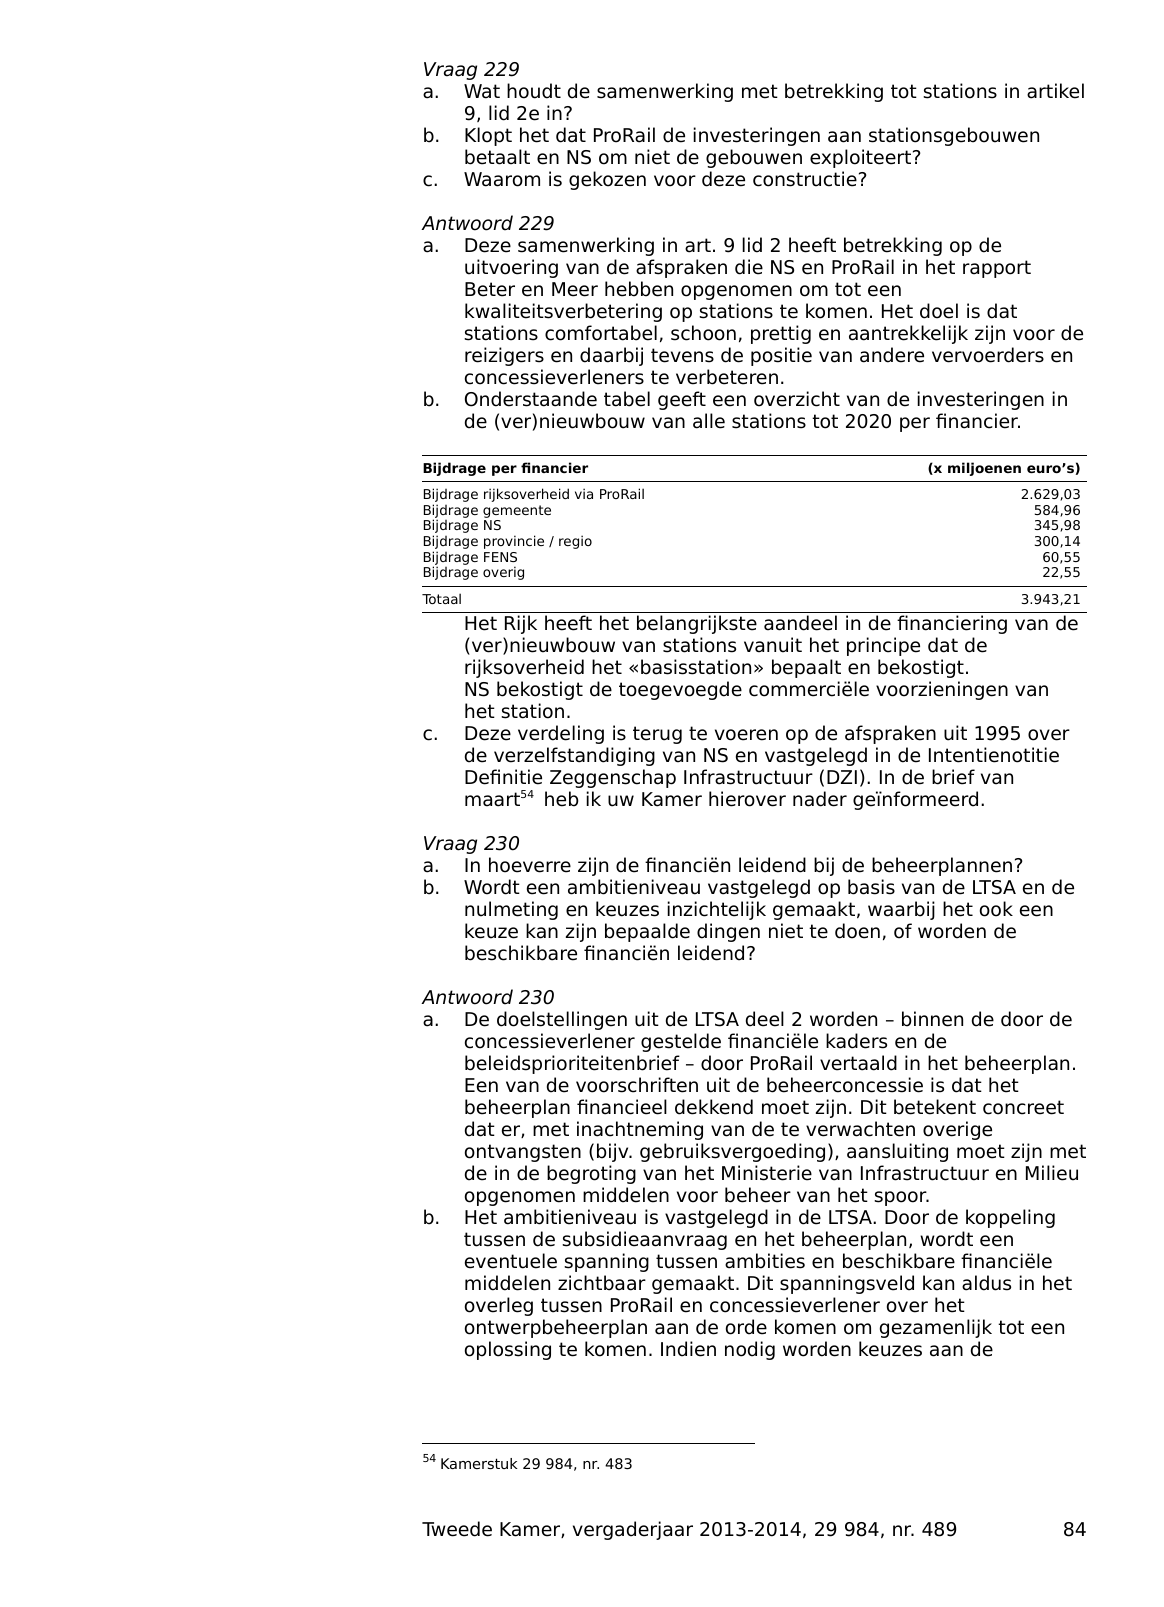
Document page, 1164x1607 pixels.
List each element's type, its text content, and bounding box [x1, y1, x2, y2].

text a. De doelstellingen uit de LTSA deel 2 worden – binnen de door de concessieverlener gestelde financiële kaders en de beleidsprioriteitenbrief – door ProRail vertaald in het beheerplan. Een van de voorschriften uit de beheerconcessie is dat het beheerplan financieel dekkend moet zijn. Dit betekent concreet dat er, met inachtneming van de te verwachten overige ontvangsten (bijv. gebruiksvergoeding), aansluiting moet zijn met de in de begroting van het Ministerie van Infrastructuur en Milieu opgenomen middelen voor beheer van het spoor. [422, 1009, 1087, 1207]
text c. Deze verdeling is terug te voeren op de afspraken uit 1995 over de verzelfstandiging van NS en vastgelegd in de Intentienotitie Definitie Zeggenschap Infrastructuur (DZI). In de brief van maart heb ik uw Kamer hierover nader geïnformeerd. [422, 723, 1087, 811]
table_cell Bijdrage provincie / regio [422, 534, 824, 549]
text a. Deze samenwerking in art. 9 lid 2 heeft betrekking op de uitvoering van de afspraken die NS en ProRail in het rapport Beter en Meer hebben opgenomen om tot een kwaliteitsverbetering op stations te komen. Het doel is dat stations comfortabel, schoon, prettig en aantrekkelijk zijn voor de reizigers en daarbij tevens de positie van andere vervoerders en concessieverleners te verbeteren. [422, 235, 1087, 389]
text c. Waarom is gekozen voor deze constructie? [422, 169, 1087, 191]
table_header Bijdrage per financier [422, 456, 824, 481]
text Het Rijk heeft het belangrijkste aandeel in de financiering van de (ver)nieuwbouw van stations vanuit het principe dat de rijksoverheid het «basisstation» bepaalt en bekostigt. [464, 613, 1087, 679]
table_header (x miljoenen euro’s) [824, 456, 1087, 481]
table_cell Bijdrage rijksoverheid via ProRail [422, 482, 824, 502]
text Antwoord 229 [422, 213, 1087, 235]
text Vraag 229 [422, 59, 1087, 81]
text NS bekostigt de toegevoegde commerciële voorzieningen van het station. [464, 679, 1087, 723]
table_cell 3.943,21 [824, 587, 1087, 612]
table_cell 345,98 [824, 518, 1087, 534]
table_cell 60,55 [824, 550, 1087, 565]
text a. In hoeverre zijn de financiën leidend bij de beheerplannen? [422, 855, 1087, 877]
text b. Het ambitieniveau is vastgelegd in de LTSA. Door de koppeling tussen de subsidieaanvraag en het beheerplan, wordt een eventuele spanning tussen ambities en beschikbare financiële middelen zichtbaar gemaakt. Dit spanningsveld kan aldus in het overleg tussen ProRail en concessieverlener over het ontwerpbeheerplan aan de orde komen om gezamenlijk tot een oplossing te komen. Indien nodig worden keuzes aan de [422, 1207, 1087, 1361]
table_cell 584,96 [824, 503, 1087, 518]
text Kamerstuk 29 984, nr. 483 [422, 1452, 1087, 1474]
table_cell Bijdrage gemeente [422, 503, 824, 518]
table_cell Totaal [422, 587, 824, 612]
text b. Klopt het dat ProRail de investeringen aan stationsgebouwen betaalt en NS om niet de gebouwen exploiteert? [422, 125, 1087, 169]
text a. Wat houdt de samenwerking met betrekking tot stations in artikel 9, lid 2e in? [422, 81, 1087, 125]
text b. Onderstaande tabel geeft een overzicht van de investeringen in de (ver)nieuwbouw van alle stations tot 2020 per financier. [422, 389, 1087, 433]
table_cell Bijdrage FENS [422, 550, 824, 565]
text Vraag 230 [422, 833, 1087, 855]
table_cell Bijdrage NS [422, 518, 824, 534]
table_cell 300,14 [824, 534, 1087, 549]
table_cell 2.629,03 [824, 482, 1087, 502]
table_cell Bijdrage overig [422, 565, 824, 586]
text b. Wordt een ambitieniveau vastgelegd op basis van de LTSA en de nulmeting en keuzes inzichtelijk gemaakt, waarbij het ook een keuze kan zijn bepaalde dingen niet te doen, of worden de beschikbare financiën leidend? [422, 877, 1087, 965]
text Antwoord 230 [422, 987, 1087, 1009]
table_cell 22,55 [824, 565, 1087, 586]
